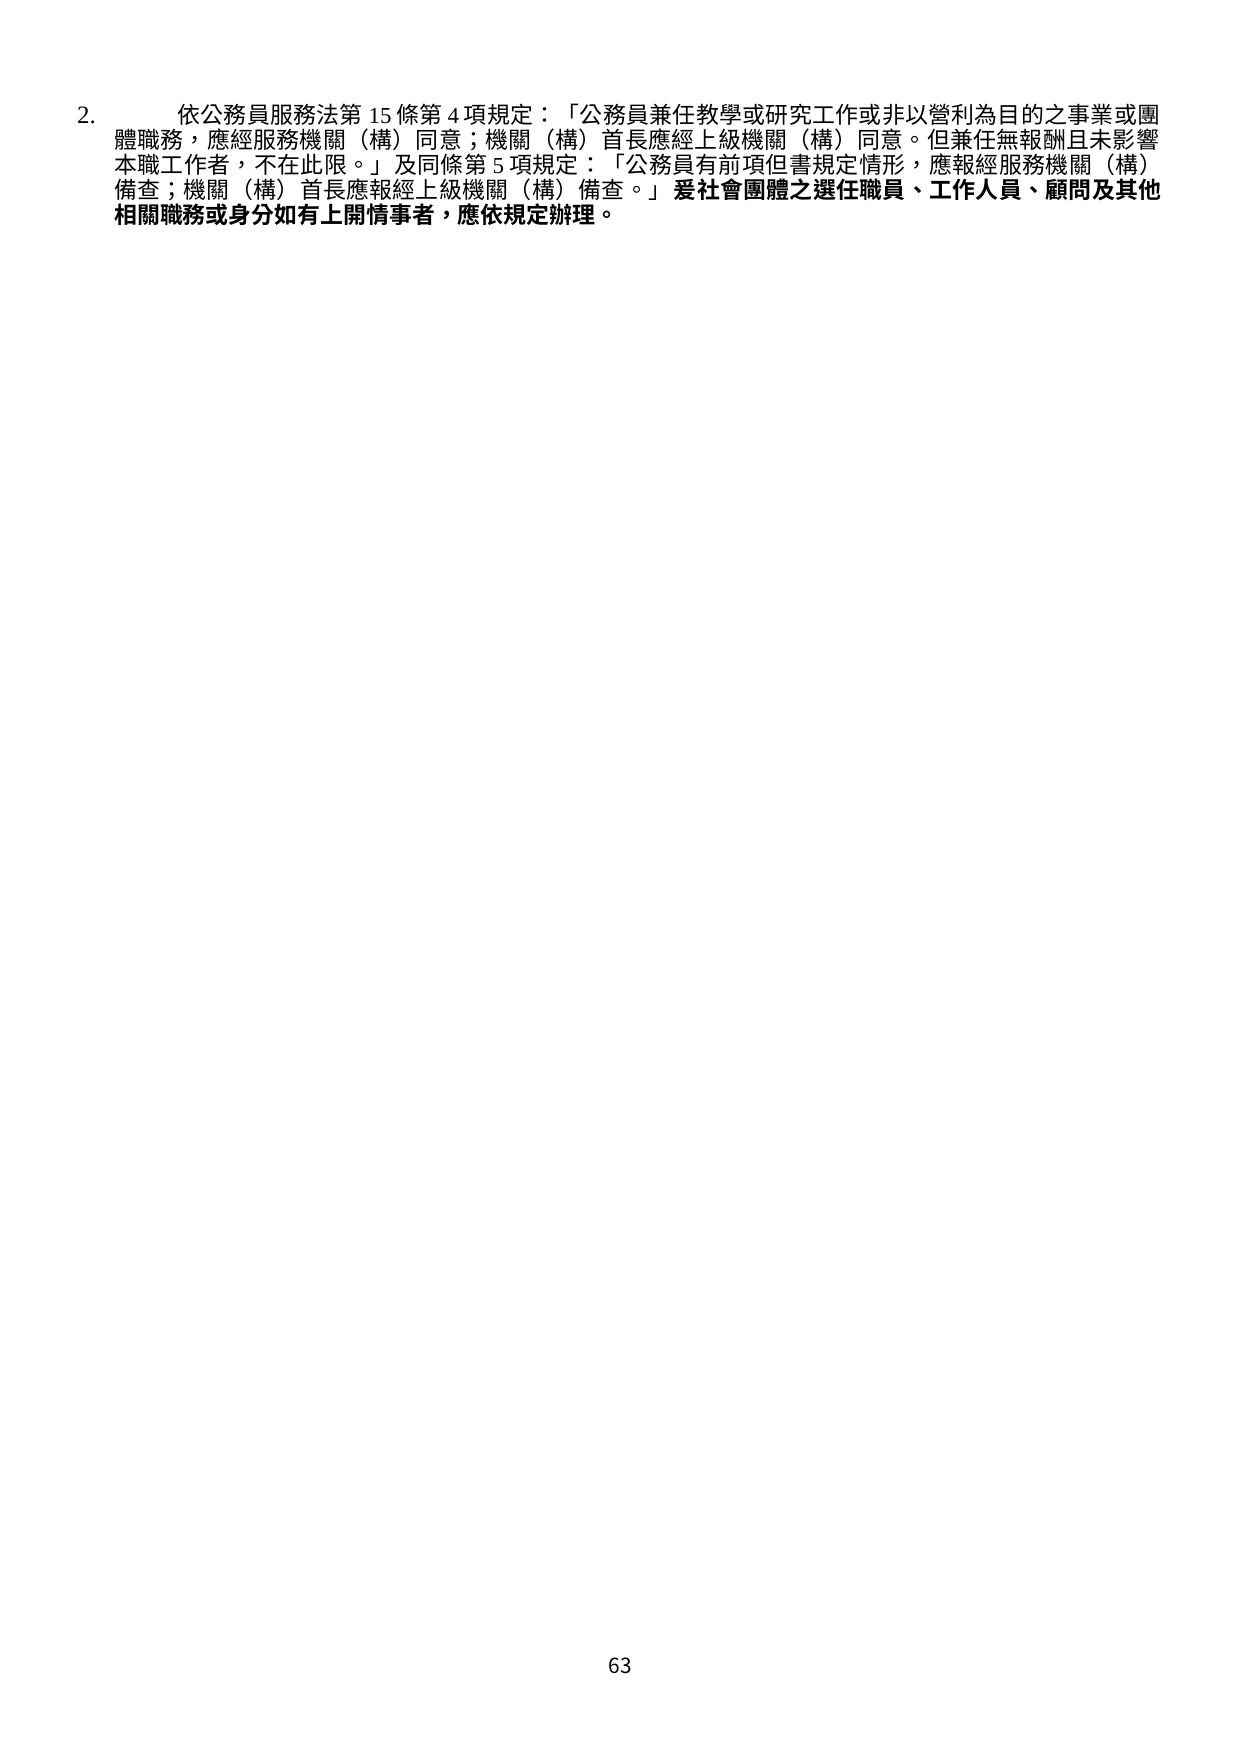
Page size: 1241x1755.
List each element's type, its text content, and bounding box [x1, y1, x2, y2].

list 依公務員服務法第15條第4項規定：「公務員兼任教學或研究工作或非以營利為目的之事業或團體職務，應經服務機關（構）同意；機關（構）首長應經上級機關（構）同意。但兼任無報酬且未影響本職工作者，不在此限。」及同條第5項規定：「公務員有前項但書規定情形，應報經服務機關（構）備查；機關（構）首長應報經上級機關（構）備查。」爰社會團體之選任職員、工作人員、顧問及其他相關職務或身分如有上開情事者，應依規定辦理。 [77, 103, 1163, 228]
